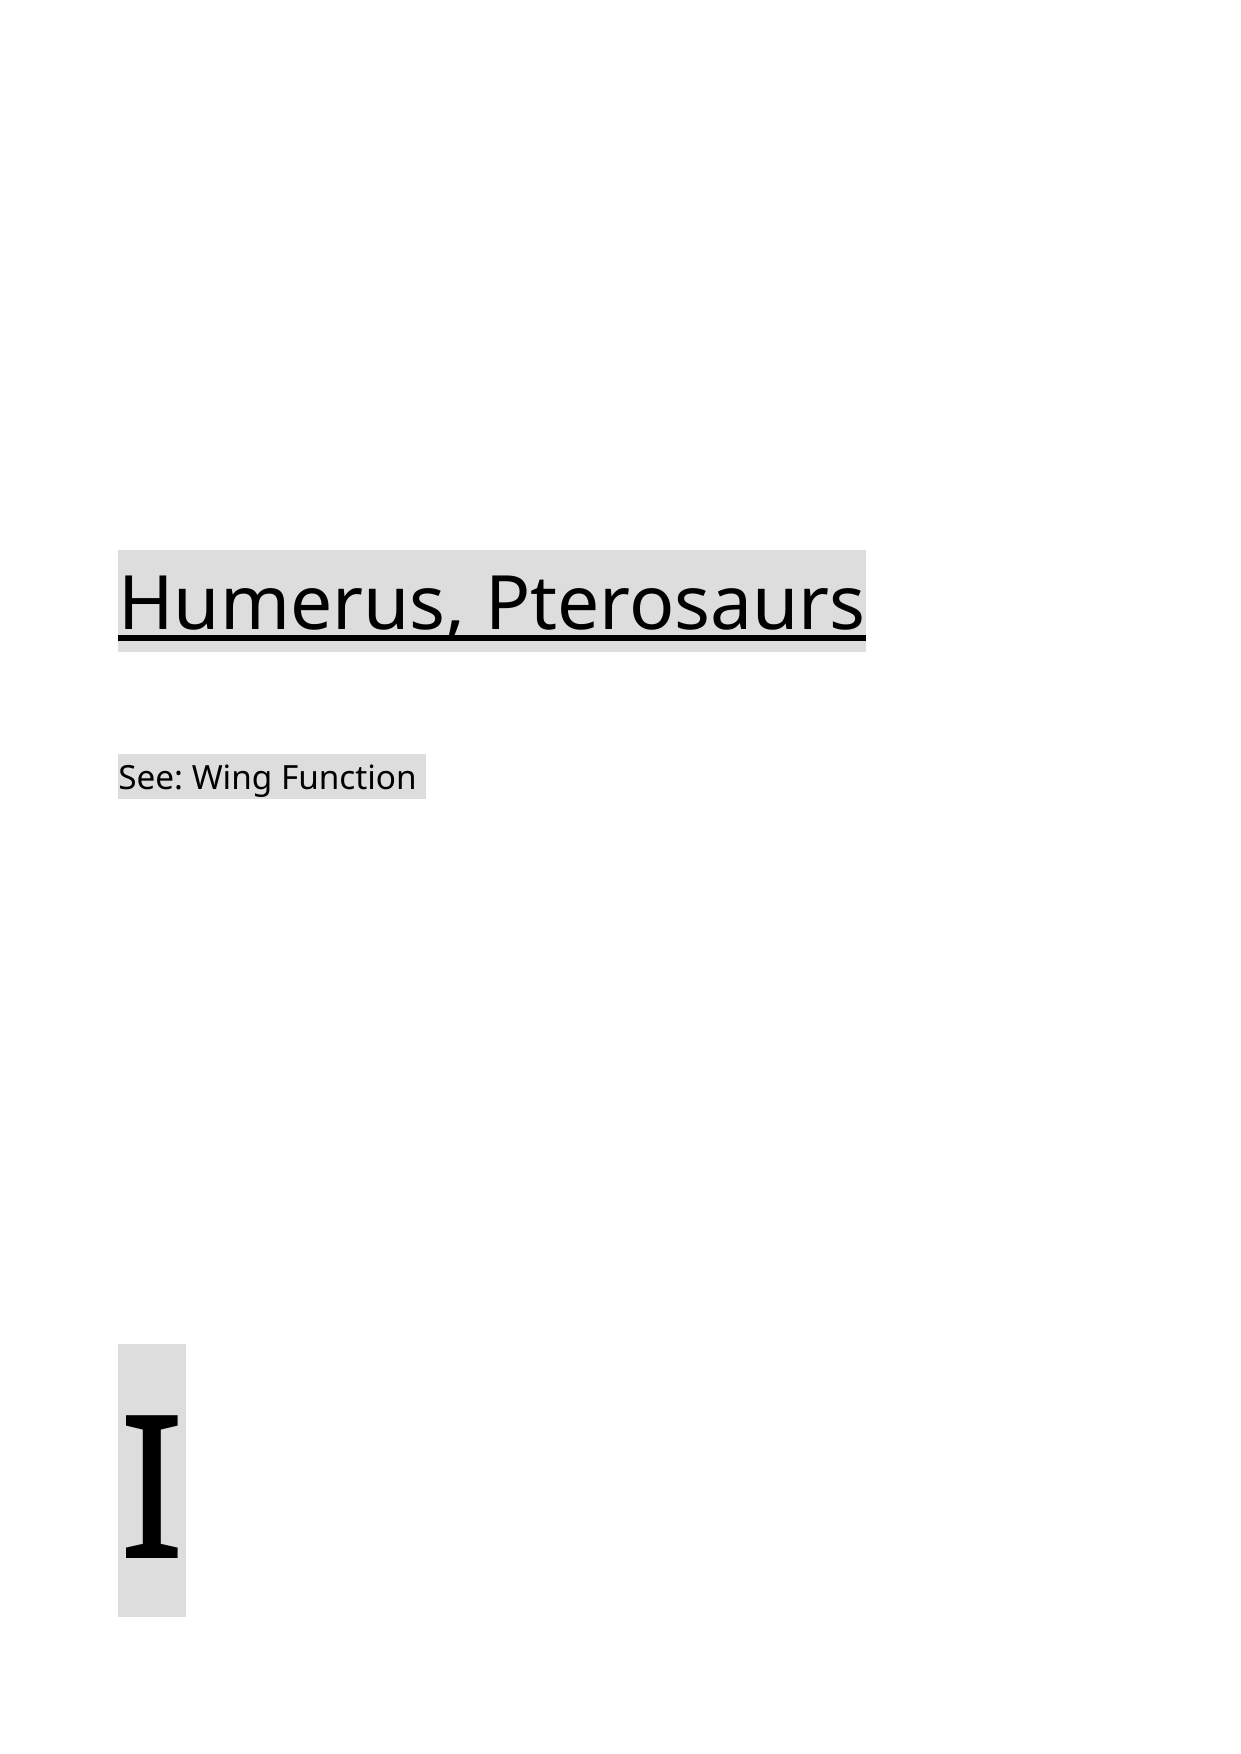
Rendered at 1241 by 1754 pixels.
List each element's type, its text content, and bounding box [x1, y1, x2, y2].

text See: Wing Function [118, 754, 1122, 799]
text Humerus, Pterosaurs [118, 549, 1122, 652]
text I [118, 1344, 1122, 1617]
